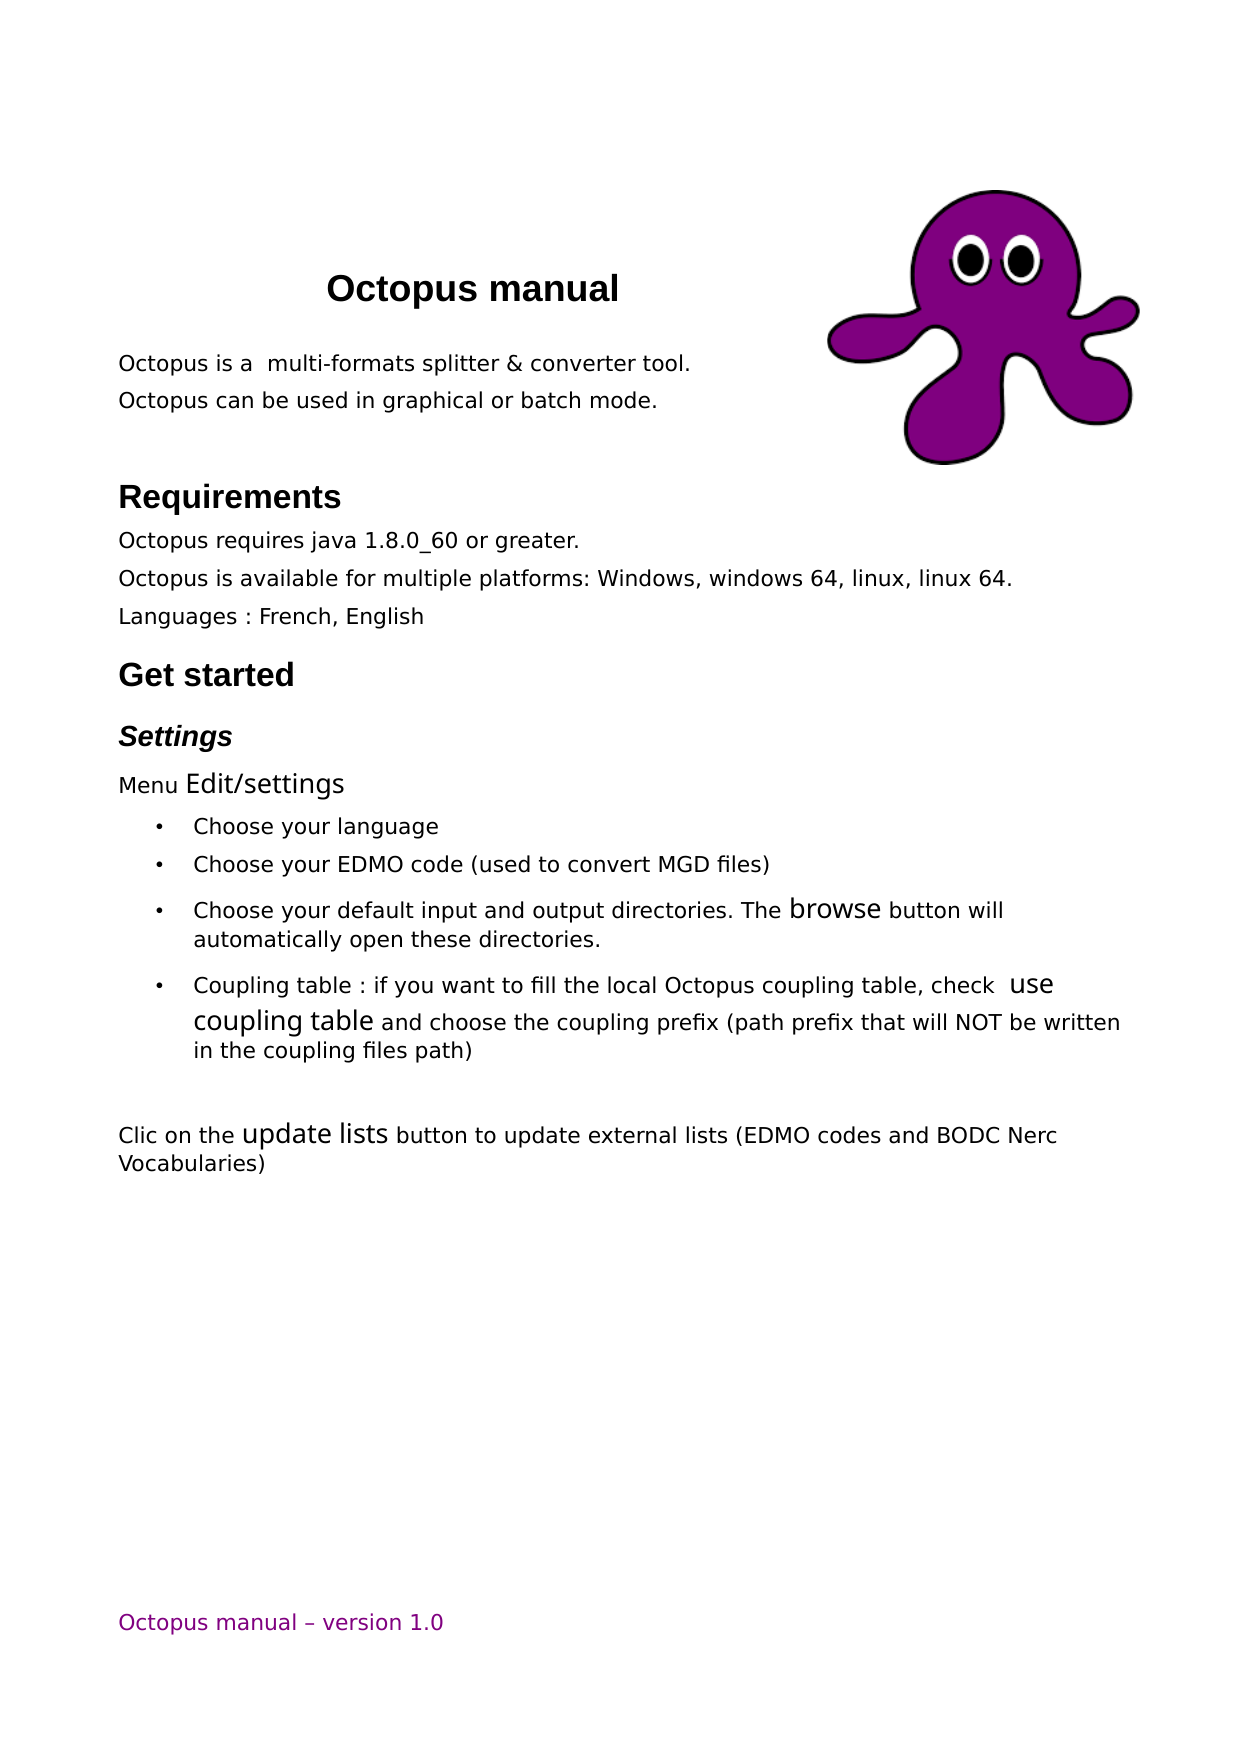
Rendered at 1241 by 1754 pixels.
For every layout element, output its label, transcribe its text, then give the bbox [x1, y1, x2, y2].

text Octopus is available for multiple platforms: Windows, windows 64, linux, linux 64. [118, 566, 1122, 592]
subtitle Octopus can be used in graphical or batch mode. [118, 389, 827, 414]
text Languages : French, English [118, 604, 1122, 630]
subtitle Choose your language [156, 814, 1122, 839]
subtitle Choose your default input and output directories. The browse button will automatically open these directories. [156, 890, 1122, 952]
text Octopus requires java 1.8.0_60 or greater. [118, 528, 1122, 554]
picture [827, 190, 1140, 465]
title Octopus manual [118, 266, 827, 309]
subtitle Choose your EDMO code (used to convert MGD files) [156, 852, 1122, 877]
subtitle Menu Edit/settings [118, 764, 1122, 801]
subtitle Octopus is a multi-formats splitter & converter tool. [118, 351, 827, 376]
subtitle Settings [118, 718, 1122, 752]
subtitle Requirements [118, 477, 1122, 516]
text Clic on the update lists button to update external lists (EDMO codes and BODC Nerc Vocabularies) [118, 1115, 1122, 1177]
subtitle Get started [118, 655, 1122, 693]
subtitle Coupling table : if you want to fill the local Octopus coupling table, check use coupling table and choose the coupling prefix (path prefix that will NOT be written in the coupling files path) [156, 965, 1122, 1064]
